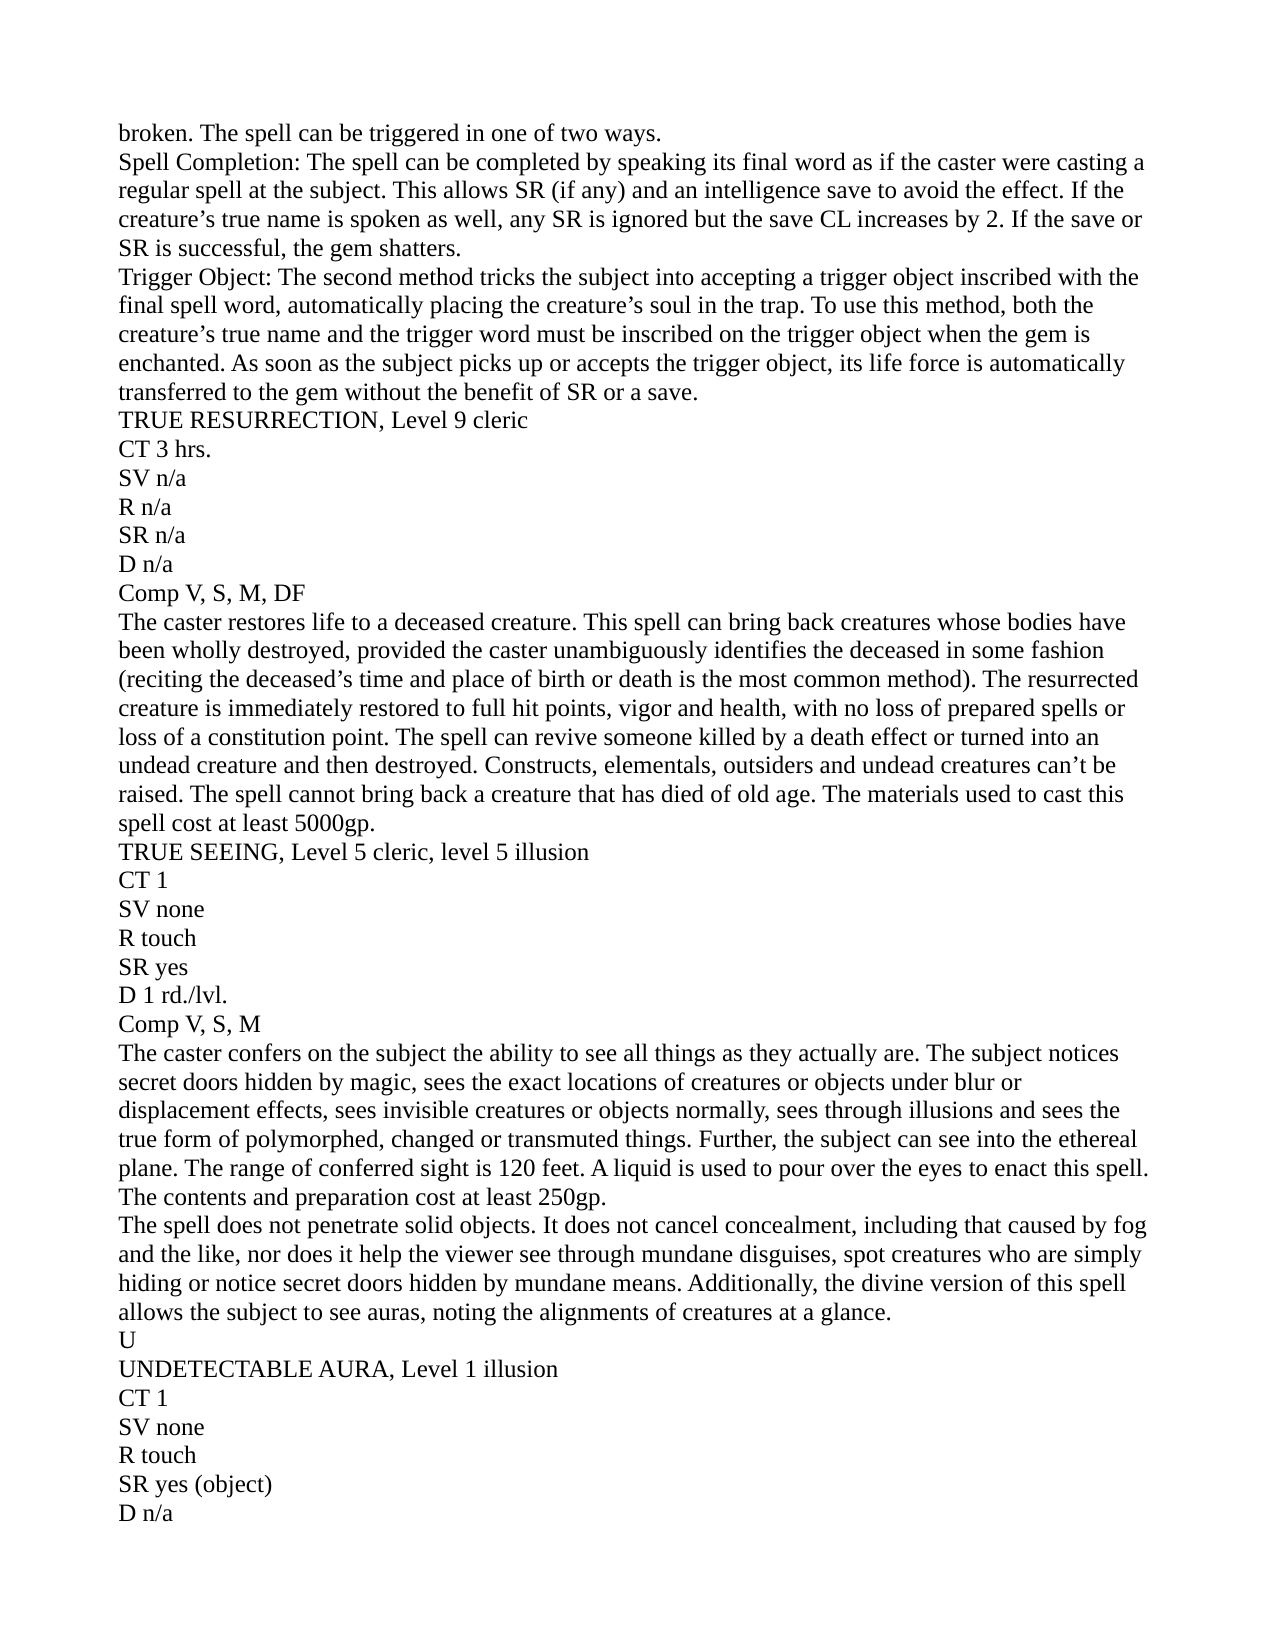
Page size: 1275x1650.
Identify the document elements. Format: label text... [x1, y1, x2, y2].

text R touch [118, 923, 1157, 952]
text SR yes (object) [118, 1469, 1157, 1498]
text Comp V, S, M, DF [118, 578, 1157, 607]
text TRUE RESURRECTION, Level 9 cleric [118, 406, 1157, 434]
text D n/a [118, 549, 1157, 578]
text CT 3 hrs. [118, 434, 1157, 463]
text D 1 rd./lvl. [118, 981, 1157, 1009]
text U [118, 1326, 1157, 1354]
text SV none [118, 894, 1157, 923]
text R n/a [118, 492, 1157, 521]
text broken. The spell can be triggered in one of two ways. [118, 118, 1157, 147]
text R touch [118, 1441, 1157, 1469]
text The spell does not penetrate solid objects. It does not cancel concealment, including that caused by fog and the like, nor does it help the viewer see through mundane disguises, spot creatures who are simply hiding or notice secret doors hidden by mundane means. Additionally, the divine version of this spell allows the subject to see auras, noting the alignments of creatures at a glance. [118, 1211, 1157, 1326]
text CT 1 [118, 1383, 1157, 1412]
text SR yes [118, 952, 1157, 981]
text SV none [118, 1412, 1157, 1441]
text The caster confers on the subject the ability to see all things as they actually are. The subject notices secret doors hidden by magic, sees the exact locations of creatures or objects under blur or displacement effects, sees invisible creatures or objects normally, sees through illusions and sees the true form of polymorphed, changed or transmuted things. Further, the subject can see into the ethereal plane. The range of conferred sight is 120 feet. A liquid is used to pour over the eyes to enact this spell. The contents and preparation cost at least 250gp. [118, 1038, 1157, 1211]
text D n/a [118, 1498, 1157, 1527]
text SR n/a [118, 521, 1157, 549]
text Spell Completion: The spell can be completed by speaking its final word as if the caster were casting a regular spell at the subject. This allows SR (if any) and an intelligence save to avoid the effect. If the creature’s true name is spoken as well, any SR is ignored but the save CL increases by 2. If the save or SR is successful, the gem shatters. [118, 147, 1157, 262]
text The caster restores life to a deceased creature. This spell can bring back creatures whose bodies have been wholly destroyed, provided the caster unambiguously identifies the deceased in some fashion (reciting the deceased’s time and place of birth or death is the most common method). The resurrected creature is immediately restored to full hit points, vigor and health, with no loss of prepared spells or loss of a constitution point. The spell can revive someone killed by a death effect or turned into an undead creature and then destroyed. Constructs, elementals, outsiders and undead creatures can’t be raised. The spell cannot bring back a creature that has died of old age. The materials used to cast this spell cost at least 5000gp. [118, 607, 1157, 837]
text TRUE SEEING, Level 5 cleric, level 5 illusion [118, 837, 1157, 866]
text SV n/a [118, 463, 1157, 492]
text CT 1 [118, 866, 1157, 894]
text Comp V, S, M [118, 1009, 1157, 1038]
text UNDETECTABLE AURA, Level 1 illusion [118, 1354, 1157, 1383]
text Trigger Object: The second method tricks the subject into accepting a trigger object inscribed with the final spell word, automatically placing the creature’s soul in the trap. To use this method, both the creature’s true name and the trigger word must be inscribed on the trigger object when the gem is enchanted. As soon as the subject picks up or accepts the trigger object, its life force is automatically transferred to the gem without the benefit of SR or a save. [118, 262, 1157, 406]
